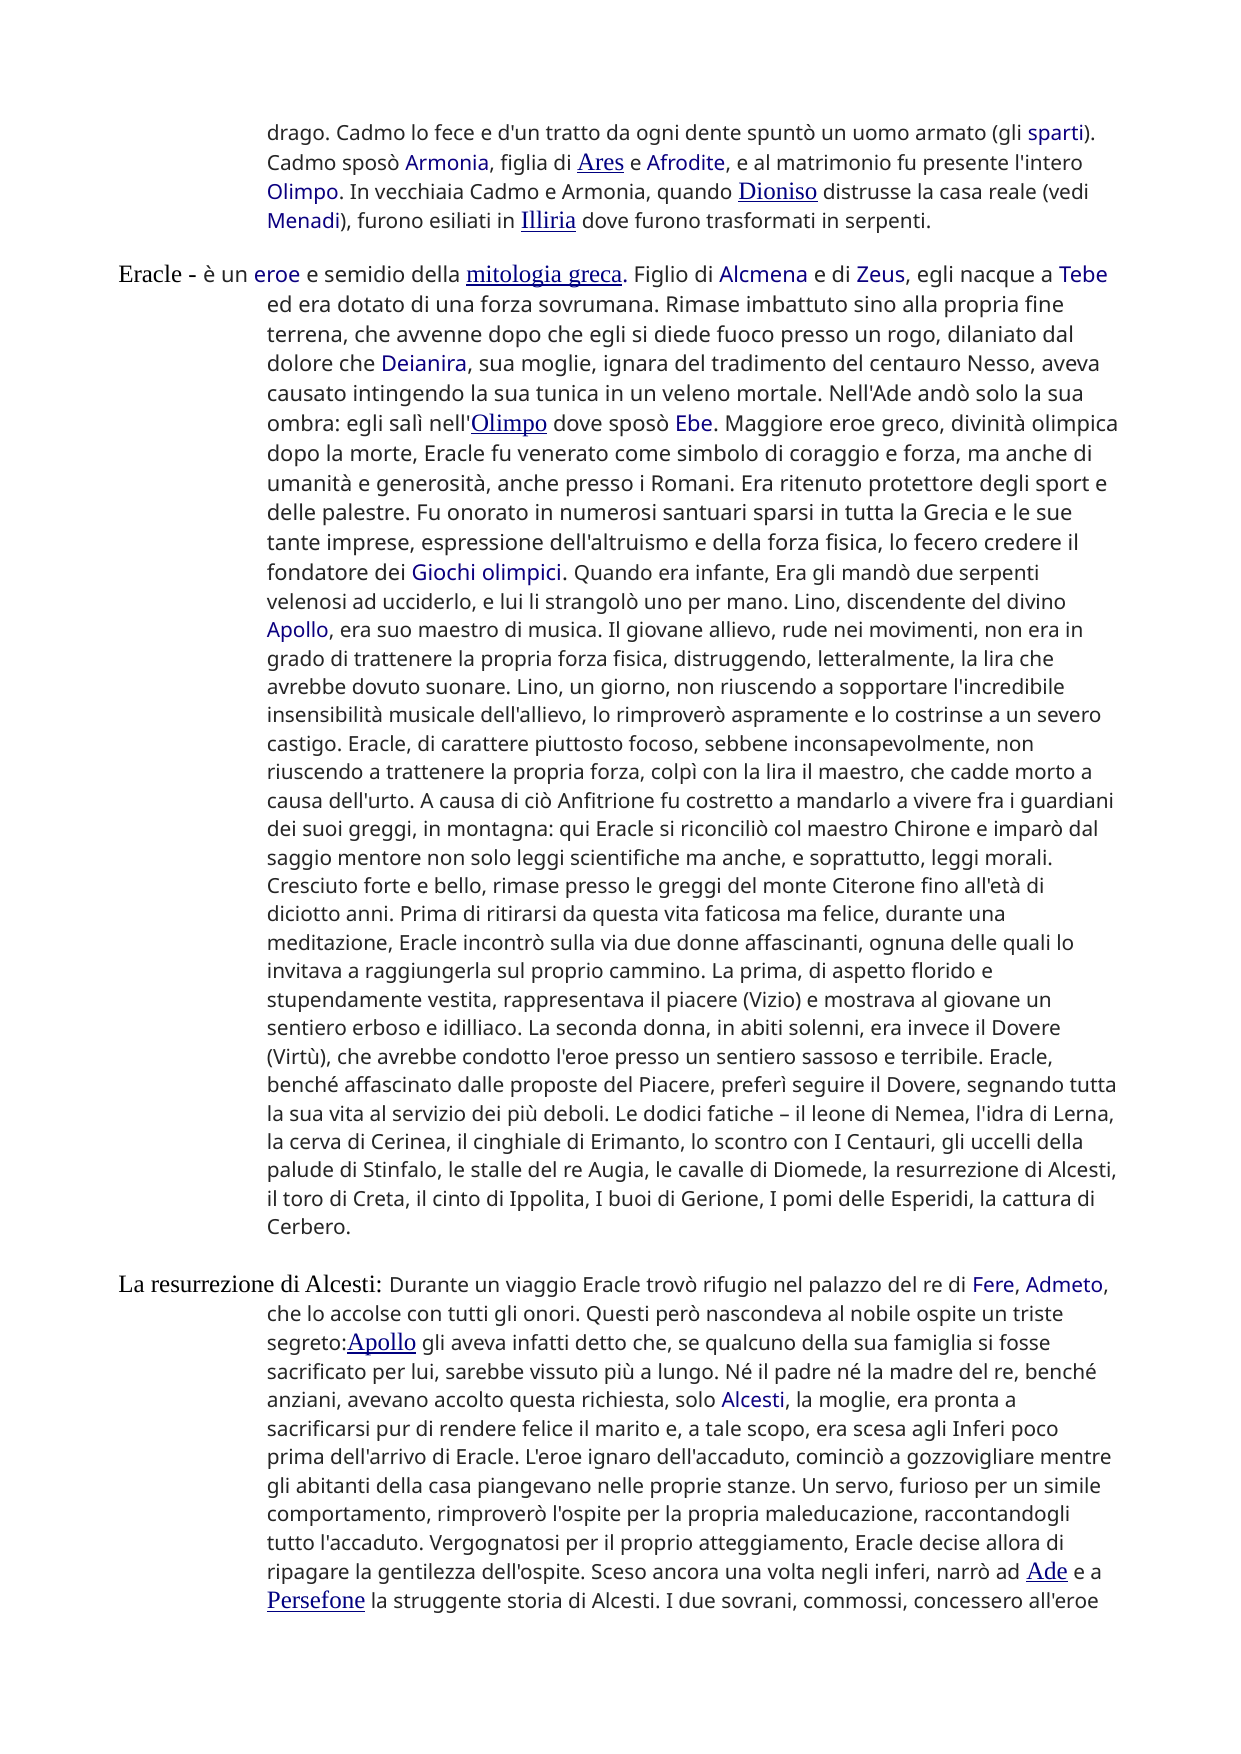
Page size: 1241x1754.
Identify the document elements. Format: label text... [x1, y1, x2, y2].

text La resurrezione di Alcesti: Durante un viaggio Eracle trovò rifugio nel palazzo del re di Fere, Admeto, che lo accolse con tutti gli onori. Questi però nascondeva al nobile ospite un triste segreto:Apollo gli aveva infatti detto che, se qualcuno della sua famiglia si fosse sacrificato per lui, sarebbe vissuto più a lungo. Né il padre né la madre del re, benché anziani, avevano accolto questa richiesta, solo Alcesti, la moglie, era pronta a sacrificarsi pur di rendere felice il marito e, a tale scopo, era scesa agli Inferi poco prima dell'arrivo di Eracle. L'eroe ignaro dell'accaduto, cominciò a gozzovigliare mentre gli abitanti della casa piangevano nelle proprie stanze. Un servo, furioso per un simile comportamento, rimproverò l'ospite per la propria maleducazione, raccontandogli tutto l'accaduto. Vergognatosi per il proprio atteggiamento, Eracle decise allora di ripagare la gentilezza dell'ospite. Sceso ancora una volta negli inferi, narrò ad Ade e a Persefone la struggente storia di Alcesti. I due sovrani, commossi, concessero all'eroe [118, 1269, 1122, 1615]
text Eracle - è un eroe e semidio della mitologia greca. Figlio di Alcmena e di Zeus, egli nacque a Tebe ed era dotato di una forza sovrumana. Rimase imbattuto sino alla propria fine terrena, che avvenne dopo che egli si diede fuoco presso un rogo, dilaniato dal dolore che Deianira, sua moglie, ignara del tradimento del centauro Nesso, aveva causato intingendo la sua tunica in un veleno mortale. Nell'Ade andò solo la sua ombra: egli salì nell'Olimpo dove sposò Ebe. Maggiore eroe greco, divinità olimpica dopo la morte, Eracle fu venerato come simbolo di coraggio e forza, ma anche di umanità e generosità, anche presso i Romani. Era ritenuto protettore degli sport e delle palestre. Fu onorato in numerosi santuari sparsi in tutta la Grecia e le sue tante imprese, espressione dell'altruismo e della forza fisica, lo fecero credere il fondatore dei Giochi olimpici. Quando era infante, Era gli mandò due serpenti velenosi ad ucciderlo, e lui li strangolò uno per mano. Lino, discendente del divino Apollo, era suo maestro di musica. Il giovane allievo, rude nei movimenti, non era in grado di trattenere la propria forza fisica, distruggendo, letteralmente, la lira che avrebbe dovuto suonare. Lino, un giorno, non riuscendo a sopportare l'incredibile insensibilità musicale dell'allievo, lo rimproverò aspramente e lo costrinse a un severo castigo. Eracle, di carattere piuttosto focoso, sebbene inconsapevolmente, non riuscendo a trattenere la propria forza, colpì con la lira il maestro, che cadde morto a causa dell'urto. A causa di ciò Anfitrione fu costretto a mandarlo a vivere fra i guardiani dei suoi greggi, in montagna: qui Eracle si riconciliò col maestro Chirone e imparò dal saggio mentore non solo leggi scientifiche ma anche, e soprattutto, leggi morali. Cresciuto forte e bello, rimase presso le greggi del monte Citerone fino all'età di diciotto anni. Prima di ritirarsi da questa vita faticosa ma felice, durante una meditazione, Eracle incontrò sulla via due donne affascinanti, ognuna delle quali lo invitava a raggiungerla sul proprio cammino. La prima, di aspetto florido e stupendamente vestita, rappresentava il piacere (Vizio) e mostrava al giovane un sentiero erboso e idilliaco. La seconda donna, in abiti solenni, era invece il Dovere (Virtù), che avrebbe condotto l'eroe presso un sentiero sassoso e terribile. Eracle, benché affascinato dalle proposte del Piacere, preferì seguire il Dovere, segnando tutta la sua vita al servizio dei più deboli. Le dodici fatiche – il leone di Nemea, l'idra di Lerna, la cerva di Cerinea, il cinghiale di Erimanto, lo scontro con I Centauri, gli uccelli della palude di Stinfalo, le stalle del re Augia, le cavalle di Diomede, la resurrezione di Alcesti, il toro di Creta, il cinto di Ippolita, I buoi di Gerione, I pomi delle Esperidi, la cattura di Cerbero. [118, 259, 1122, 1241]
text drago. Cadmo lo fece e d'un tratto da ogni dente spuntò un uomo armato (gli sparti). Cadmo sposò Armonia, figlia di Ares e Afrodite, e al matrimonio fu presente l'intero Olimpo. In vecchiaia Cadmo e Armonia, quando Dioniso distrusse la casa reale (vedi Menadi), furono esiliati in Illiria dove furono trasformati in serpenti. [118, 118, 1122, 235]
